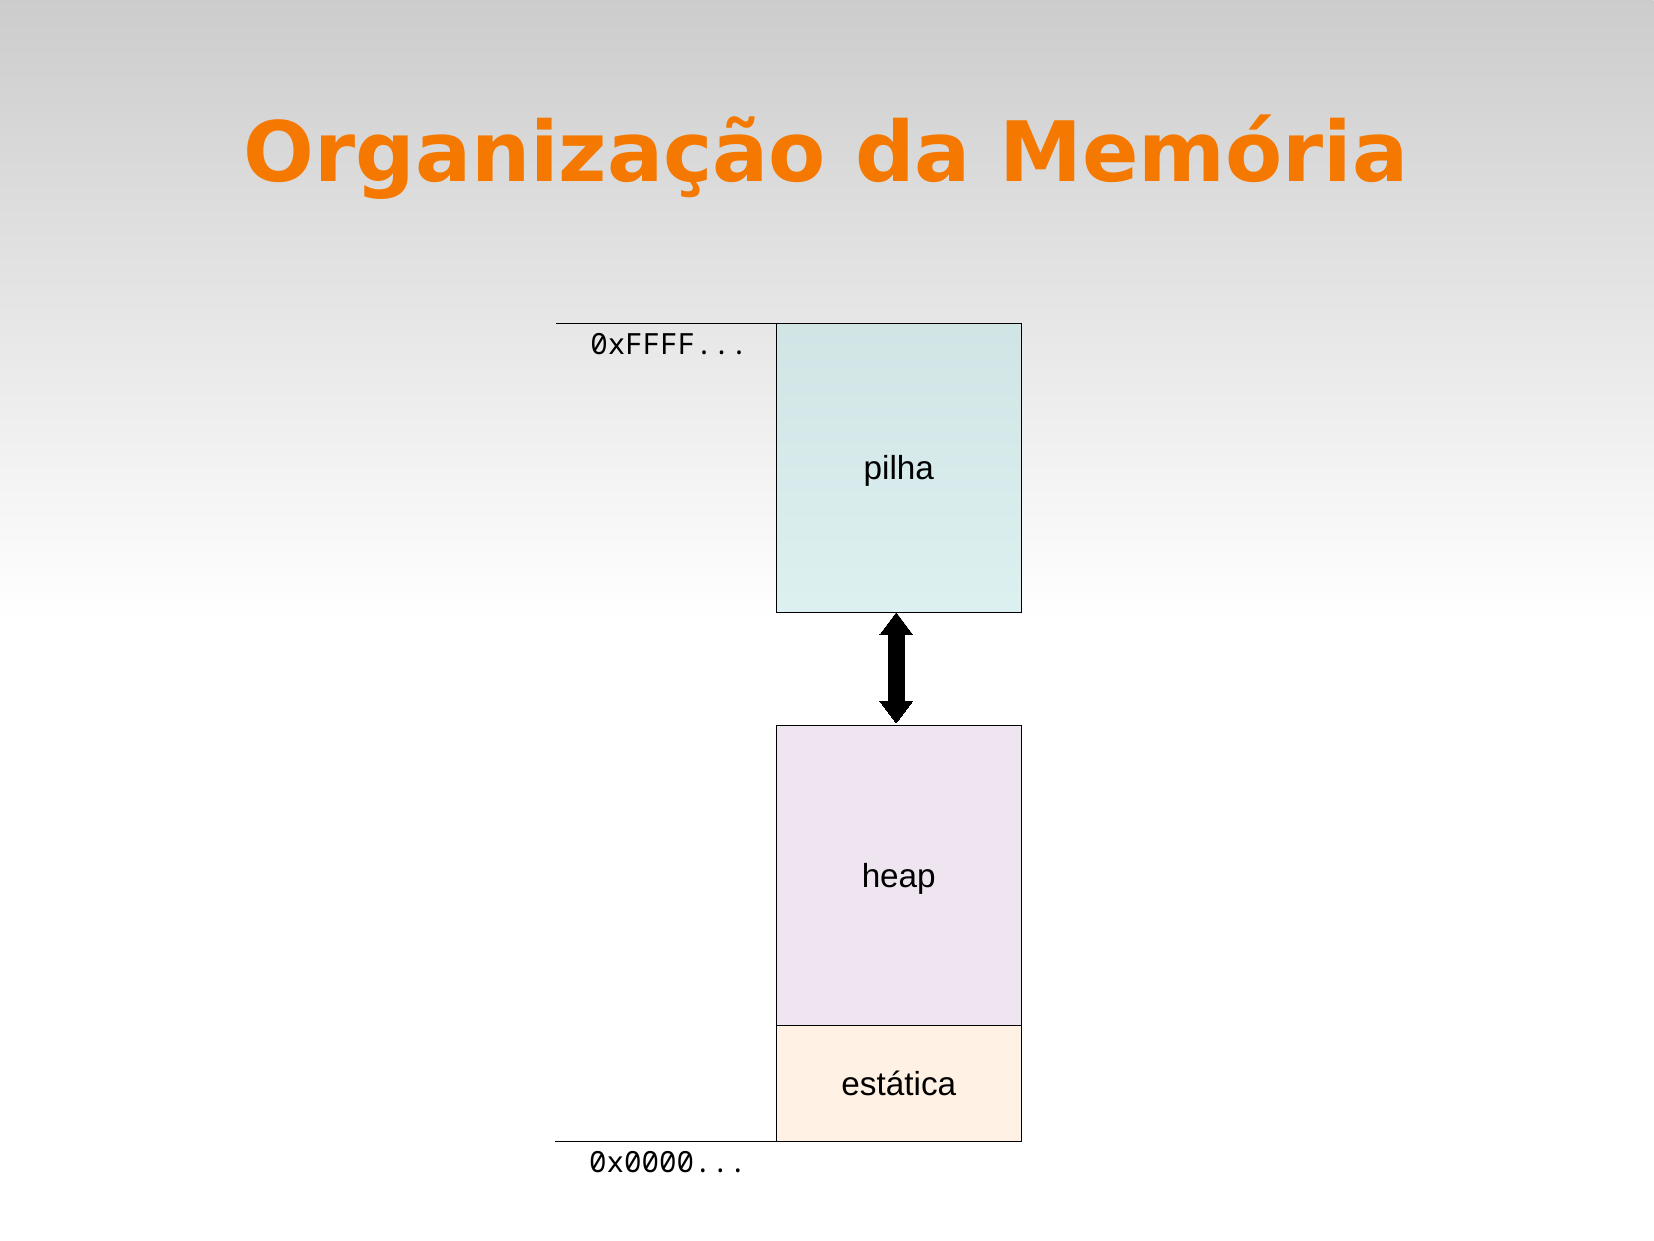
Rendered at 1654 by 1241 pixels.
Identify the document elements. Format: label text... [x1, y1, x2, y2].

text_box estática [776, 1026, 1022, 1142]
text_box heap [776, 725, 1022, 1026]
title Organização da Memória [82, 49, 1571, 257]
text_box pilha [776, 323, 1022, 613]
text_box [879, 612, 913, 723]
